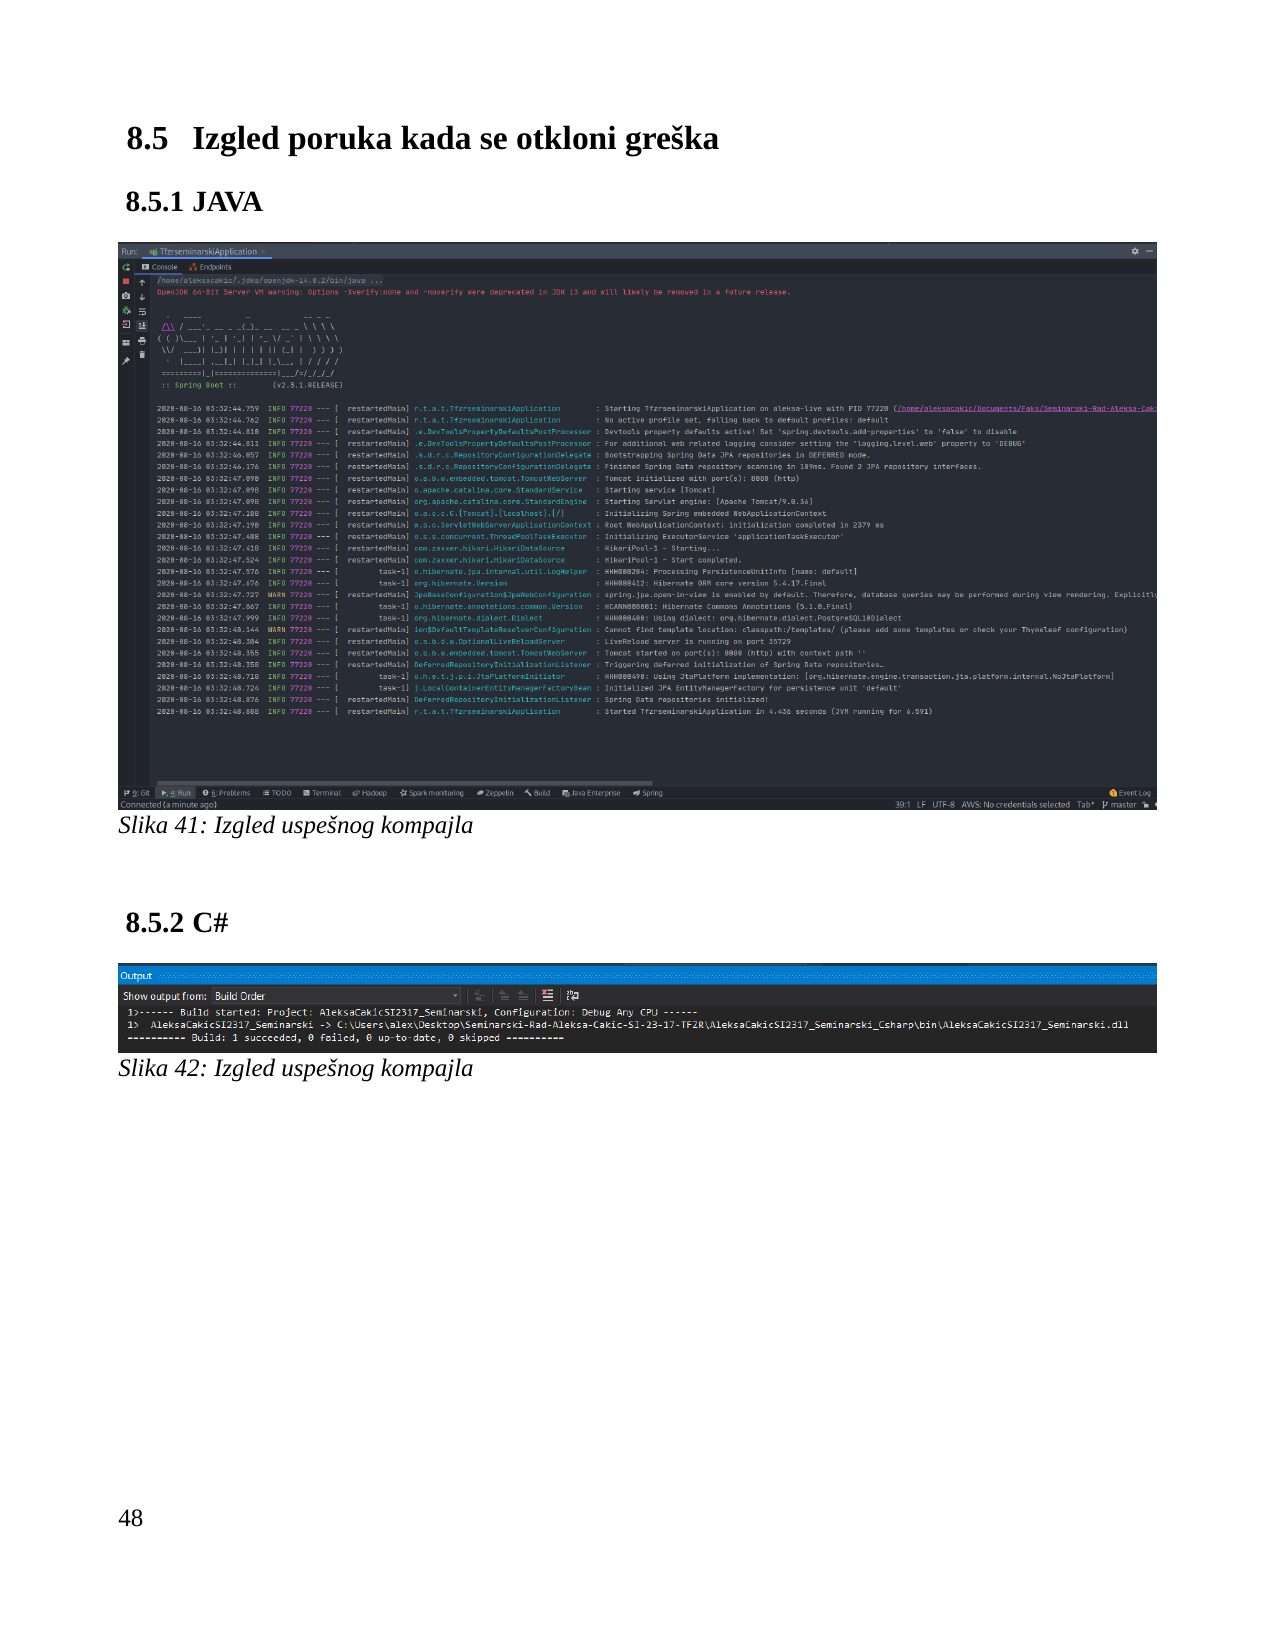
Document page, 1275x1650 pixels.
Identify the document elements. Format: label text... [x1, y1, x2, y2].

subtitle Izgled poruka kada se otkloni greška [118, 118, 1157, 157]
text Slika 42: Izgled uspešnog kompajla [118, 1053, 1157, 1082]
text Slika 41: Izgled uspešnog kompajla [118, 810, 1157, 839]
picture [118, 963, 1157, 1053]
subtitle C# [118, 905, 1157, 939]
picture [118, 242, 1157, 810]
subtitle JAVA [118, 184, 1157, 218]
